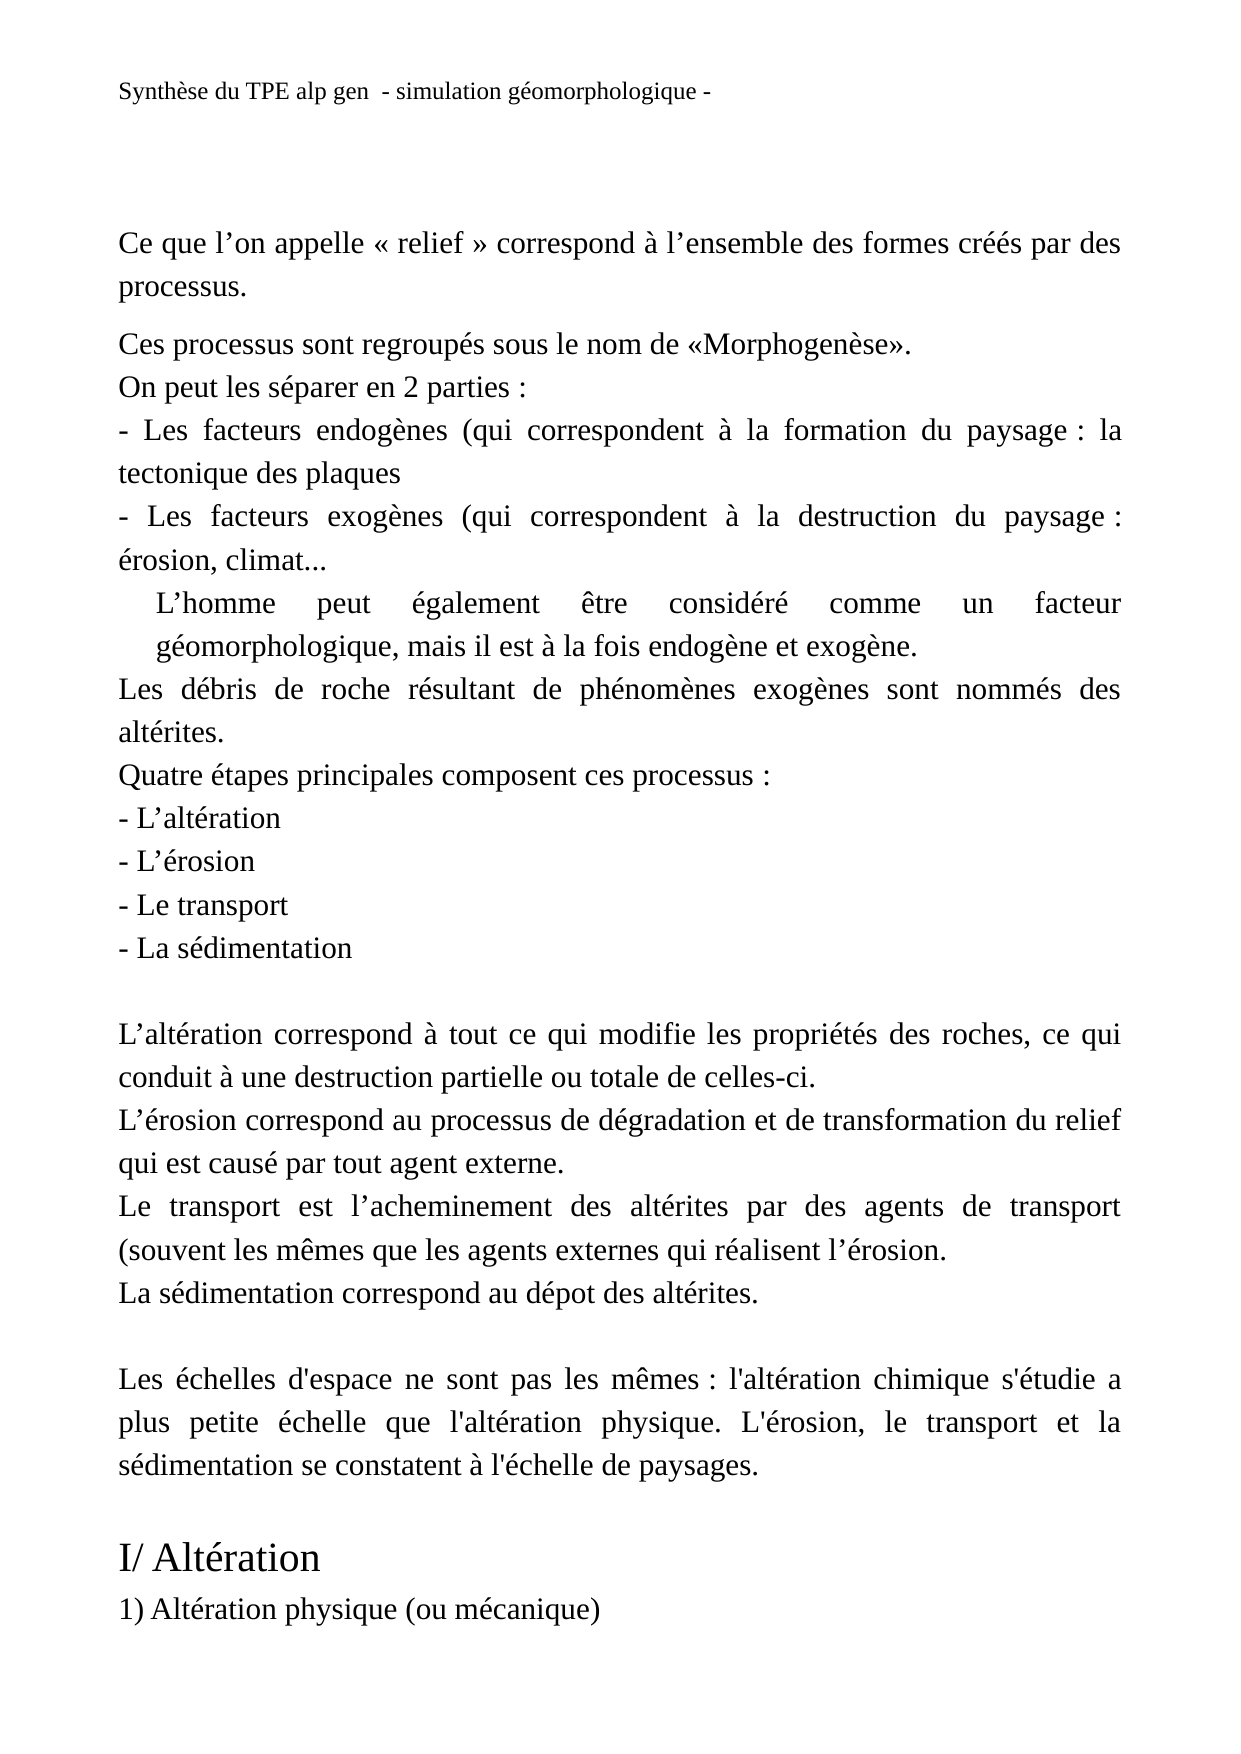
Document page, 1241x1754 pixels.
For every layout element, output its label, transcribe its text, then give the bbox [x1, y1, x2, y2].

text L’homme peut également être considéré comme un facteur géomorphologique, mais il est à la fois endogène et exogène. [156, 584, 1122, 663]
text Ces processus sont regroupés sous le nom de «Morphogenèse». [118, 325, 1122, 361]
text - L’érosion [118, 843, 1122, 878]
text - L’altération [118, 799, 1122, 835]
text L’érosion correspond au processus de dégradation et de transformation du relief qui est causé par tout agent externe. [118, 1101, 1122, 1180]
text I/ Altération [118, 1533, 1122, 1581]
text On peut les séparer en 2 parties : [118, 368, 1122, 404]
text Le transport est l’acheminement des altérites par des agents de transport (souvent les mêmes que les agents externes qui réalisent l’érosion. [118, 1188, 1122, 1267]
text Les débris de roche résultant de phénomènes exogènes sont nommés des altérites. [118, 670, 1122, 749]
text - La sédimentation [118, 929, 1122, 965]
text L’altération correspond à tout ce qui modifie les propriétés des roches, ce qui conduit à une destruction partielle ou totale de celles-ci. [118, 1015, 1122, 1094]
text Quatre étapes principales composent ces processus : [118, 756, 1122, 792]
text - Les facteurs exogènes (qui correspondent à la destruction du paysage : érosion, climat... [118, 498, 1122, 577]
text Les échelles d'espace ne sont pas les mêmes : l'altération chimique s'étudie a plus petite échelle que l'altération physique. L'érosion, le transport et la sédimentation se constatent à l'échelle de paysages. [118, 1360, 1122, 1482]
text 1) Altération physique (ou mécanique) [118, 1590, 1122, 1626]
text La sédimentation correspond au dépot des altérites. [118, 1274, 1122, 1310]
text - Le transport [118, 886, 1122, 922]
text Ce que l’on appelle « relief » correspond à l’ensemble des formes créés par des processus. [118, 224, 1122, 303]
text - Les facteurs endogènes (qui correspondent à la formation du paysage : la tectonique des plaques [118, 411, 1122, 490]
